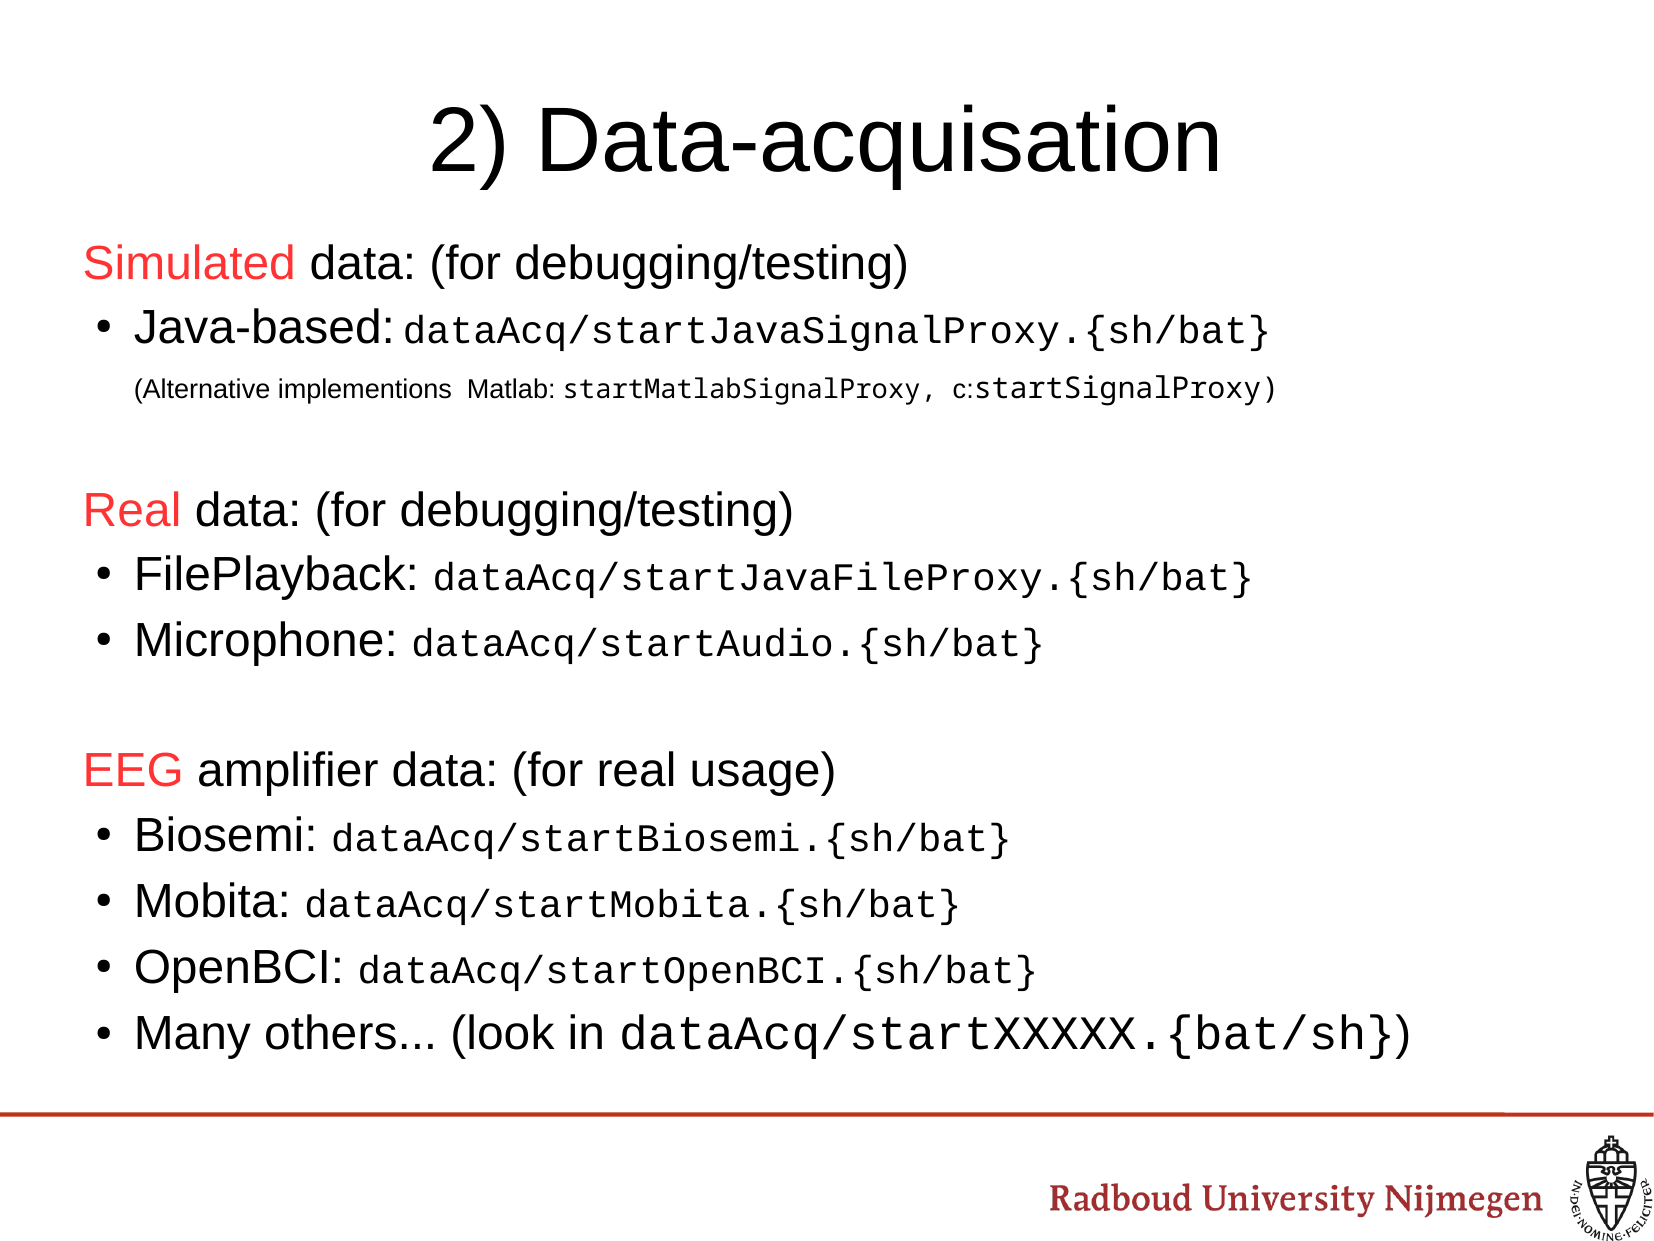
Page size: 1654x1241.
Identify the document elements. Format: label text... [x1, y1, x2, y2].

picture [1050, 1134, 1654, 1241]
title 2) Data-acquisation [82, 49, 1571, 230]
list Simulated data: (for debugging/testing) Java-based: dataAcq/startJavaSignalProxy.{sh/bat} (Alternative implementions Matlab: startMatlabSignalProxy, c:startSignalProxy) Real data: (for debugging/testing) FilePlayback: dataAcq/startJavaFileProxy.{sh/bat} Microphone: dataAcq/startAudio.{sh/bat} EEG amplifier data: (for real usage) Biosemi: dataAcq/startBiosemi.{sh/bat} Mobita: dataAcq/startMobita.{sh/bat} OpenBCI: dataAcq/startOpenBCI.{sh/bat} Many others... (look in dataAcq/startXXXXX.{bat/sh}) [82, 235, 1571, 1074]
